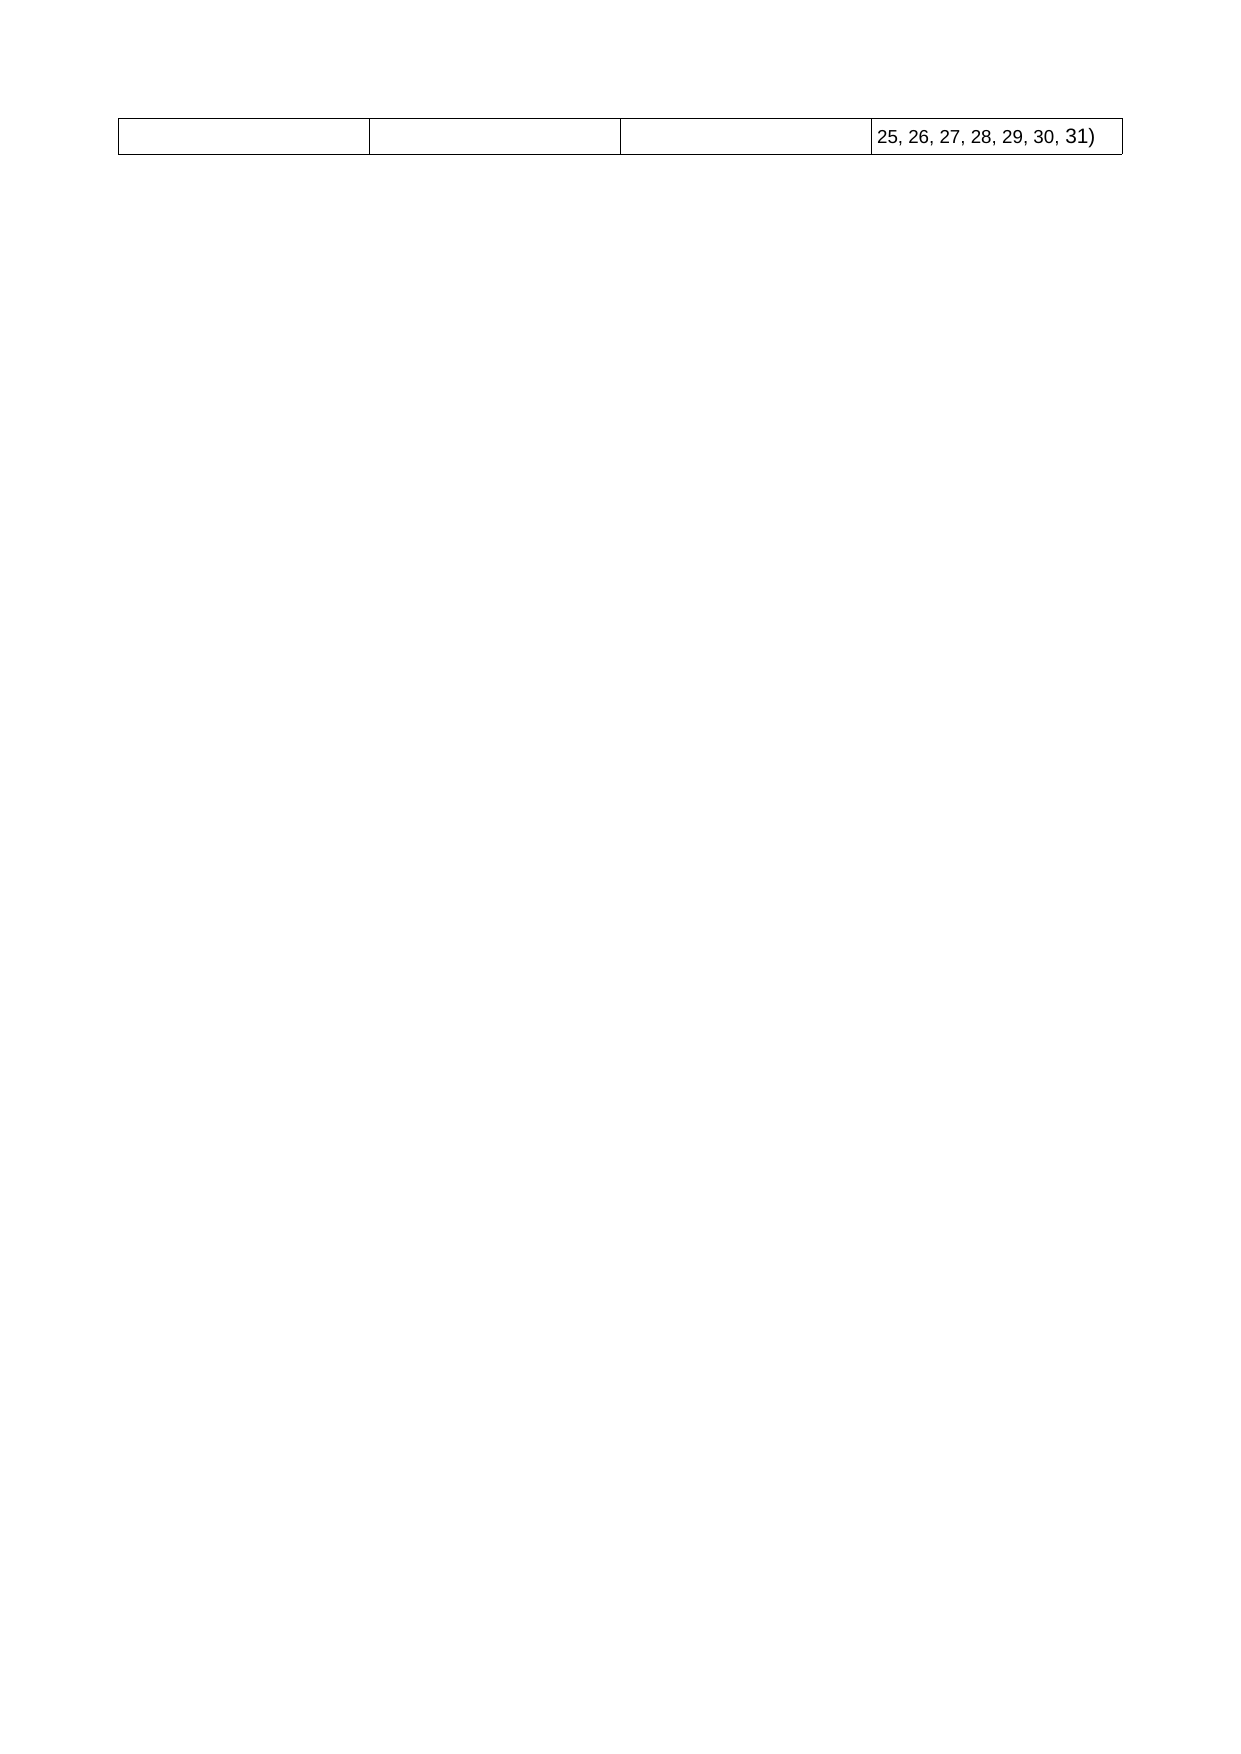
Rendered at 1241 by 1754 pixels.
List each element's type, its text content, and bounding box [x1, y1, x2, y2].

table_cell 25, 26, 27, 28, 29, 30, 31) [872, 119, 1122, 154]
table_cell [370, 119, 620, 154]
table_cell [621, 119, 871, 154]
table_header [119, 119, 369, 154]
